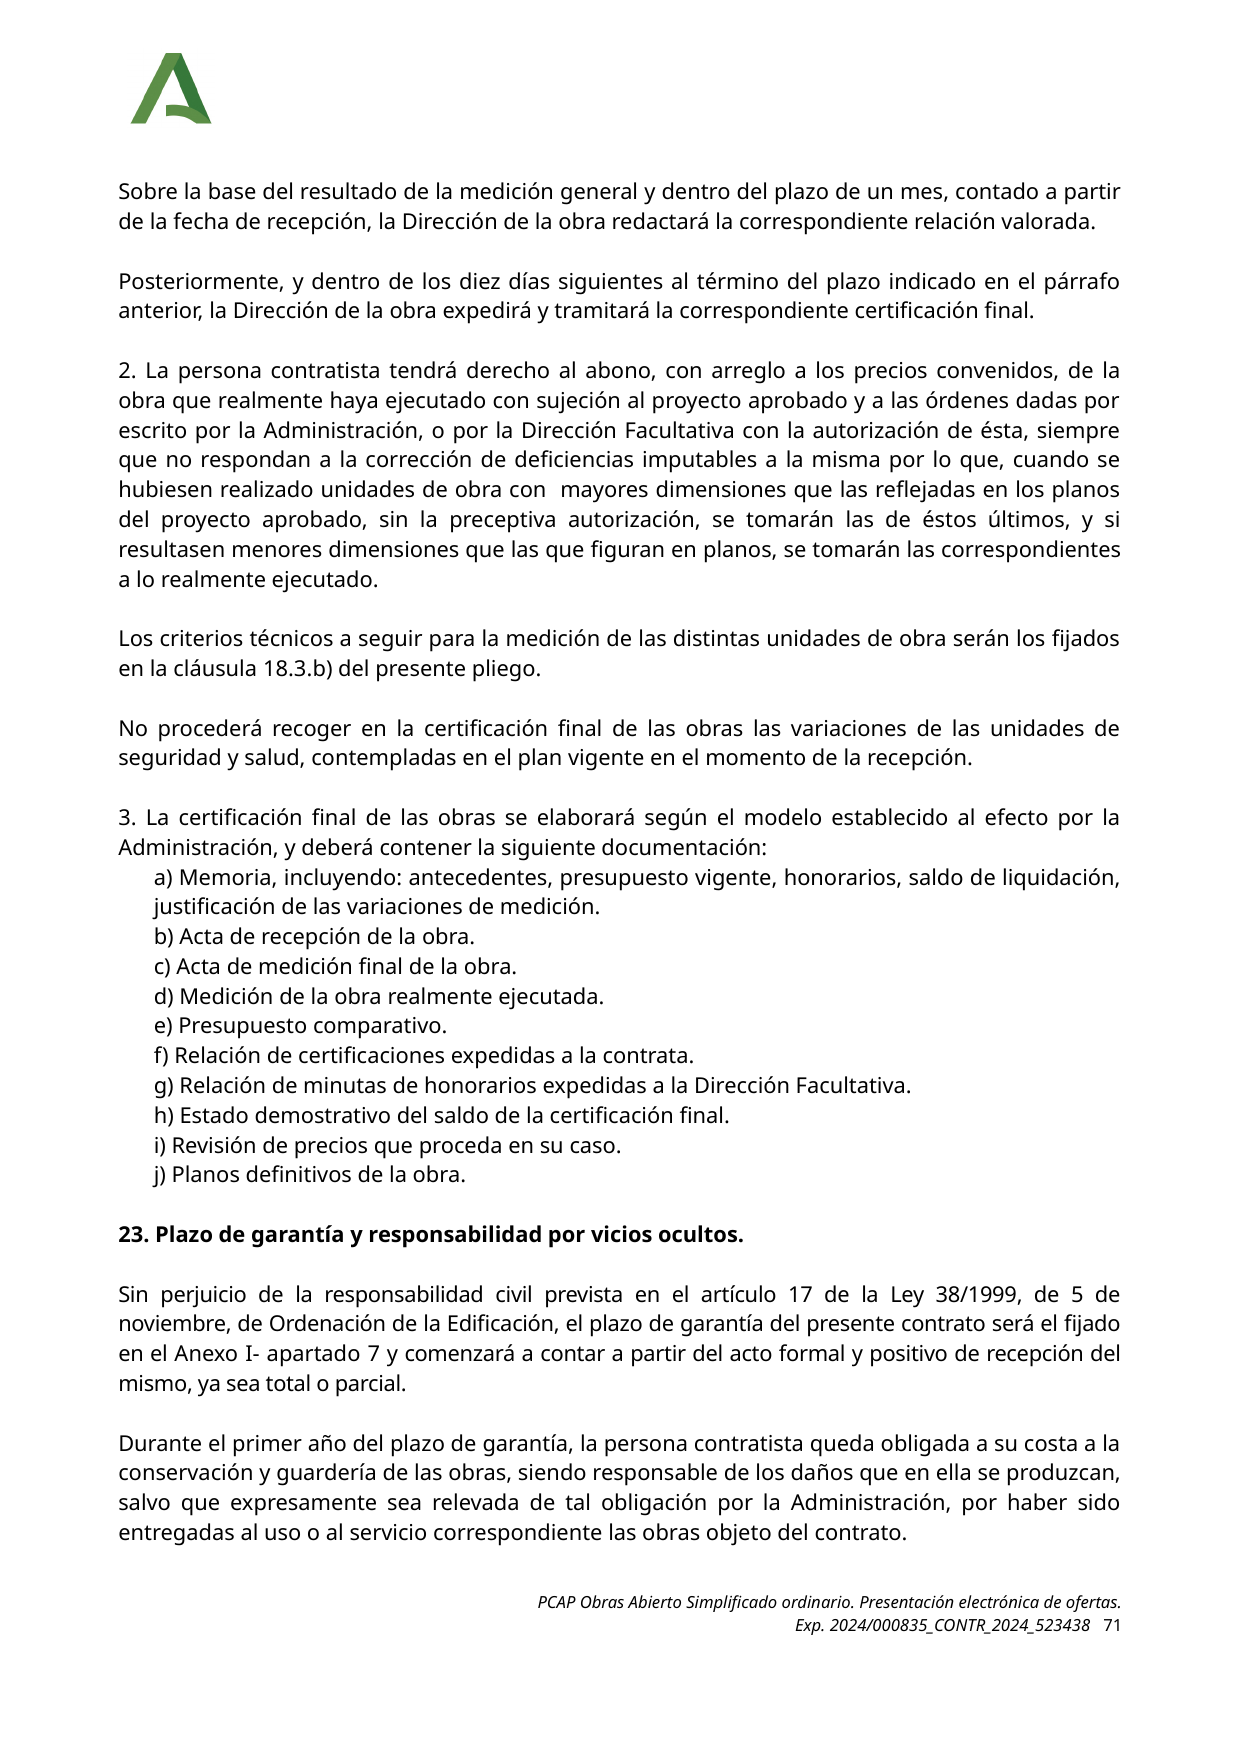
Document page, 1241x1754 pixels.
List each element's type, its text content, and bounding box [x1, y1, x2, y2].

text a) Memoria, incluyendo: antecedentes, presupuesto vigente, honorarios, saldo de liquidación, justificación de las variaciones de medición. [153, 862, 1122, 921]
text d) Medición de la obra realmente ejecutada. [153, 981, 1122, 1011]
text j) Planos definitivos de la obra. [153, 1159, 1122, 1189]
text No procederá recoger en la certificación final de las obras las variaciones de las unidades de seguridad y salud, contempladas en el plan vigente en el momento de la recepción. [118, 713, 1122, 772]
text Posteriormente, y dentro de los diez días siguientes al término del plazo indicado en el párrafo anterior, la Dirección de la obra expedirá y tramitará la correspondiente certificación final. [118, 266, 1122, 325]
text 2. La persona contratista tendrá derecho al abono, con arreglo a los precios convenidos, de la obra que realmente haya ejecutado con sujeción al proyecto aprobado y a las órdenes dadas por escrito por la Administración, o por la Dirección Facultativa con la autorización de ésta, siempre que no respondan a la corrección de deficiencias imputables a la misma por lo que, cuando se hubiesen realizado unidades de obra con mayores dimensiones que las reflejadas en los planos del proyecto aprobado, sin la preceptiva autorización, se tomarán las de éstos últimos, y si resultasen menores dimensiones que las que figuran en planos, se tomarán las correspondientes a lo realmente ejecutado. [118, 355, 1122, 593]
text f) Relación de certificaciones expedidas a la contrata. [153, 1040, 1122, 1070]
subtitle 23. Plazo de garantía y responsabilidad por vicios ocultos. [118, 1219, 1122, 1249]
text b) Acta de recepción de la obra. [153, 921, 1122, 951]
text g) Relación de minutas de honorarios expedidas a la Dirección Facultativa. [153, 1070, 1122, 1100]
text e) Presupuesto comparativo. [153, 1011, 1122, 1040]
text i) Revisión de precios que proceda en su caso. [153, 1130, 1122, 1159]
text Durante el primer año del plazo de garantía, la persona contratista queda obligada a su costa a la conservación y guardería de las obras, siendo responsable de los daños que en ella se produzcan, salvo que expresamente sea relevada de tal obligación por la Administración, por haber sido entregadas al uso o al servicio correspondiente las obras objeto del contrato. [118, 1428, 1122, 1547]
text Sobre la base del resultado de la medición general y dentro del plazo de un mes, contado a partir de la fecha de recepción, la Dirección de la obra redactará la correspondiente relación valorada. [118, 176, 1122, 236]
text h) Estado demostrativo del saldo de la certificación final. [153, 1100, 1122, 1130]
text Los criterios técnicos a seguir para la medición de las distintas unidades de obra serán los fijados en la cláusula 18.3.b) del presente pliego. [118, 623, 1122, 683]
text Sin perjuicio de la responsabilidad civil prevista en el artículo 17 de la Ley 38/1999, de 5 de noviembre, de Ordenación de la Edificación, el plazo de garantía del presente contrato será el fijado en el Anexo I- apartado 7 y comenzará a contar a partir del acto formal y positivo de recepción del mismo, ya sea total o parcial. [118, 1279, 1122, 1398]
text c) Acta de medición final de la obra. [153, 951, 1122, 981]
text 3. La certificación final de las obras se elaborará según el modelo establecido al efecto por la Administración, y deberá contener la siguiente documentación: [118, 802, 1122, 862]
picture [127, 48, 216, 128]
